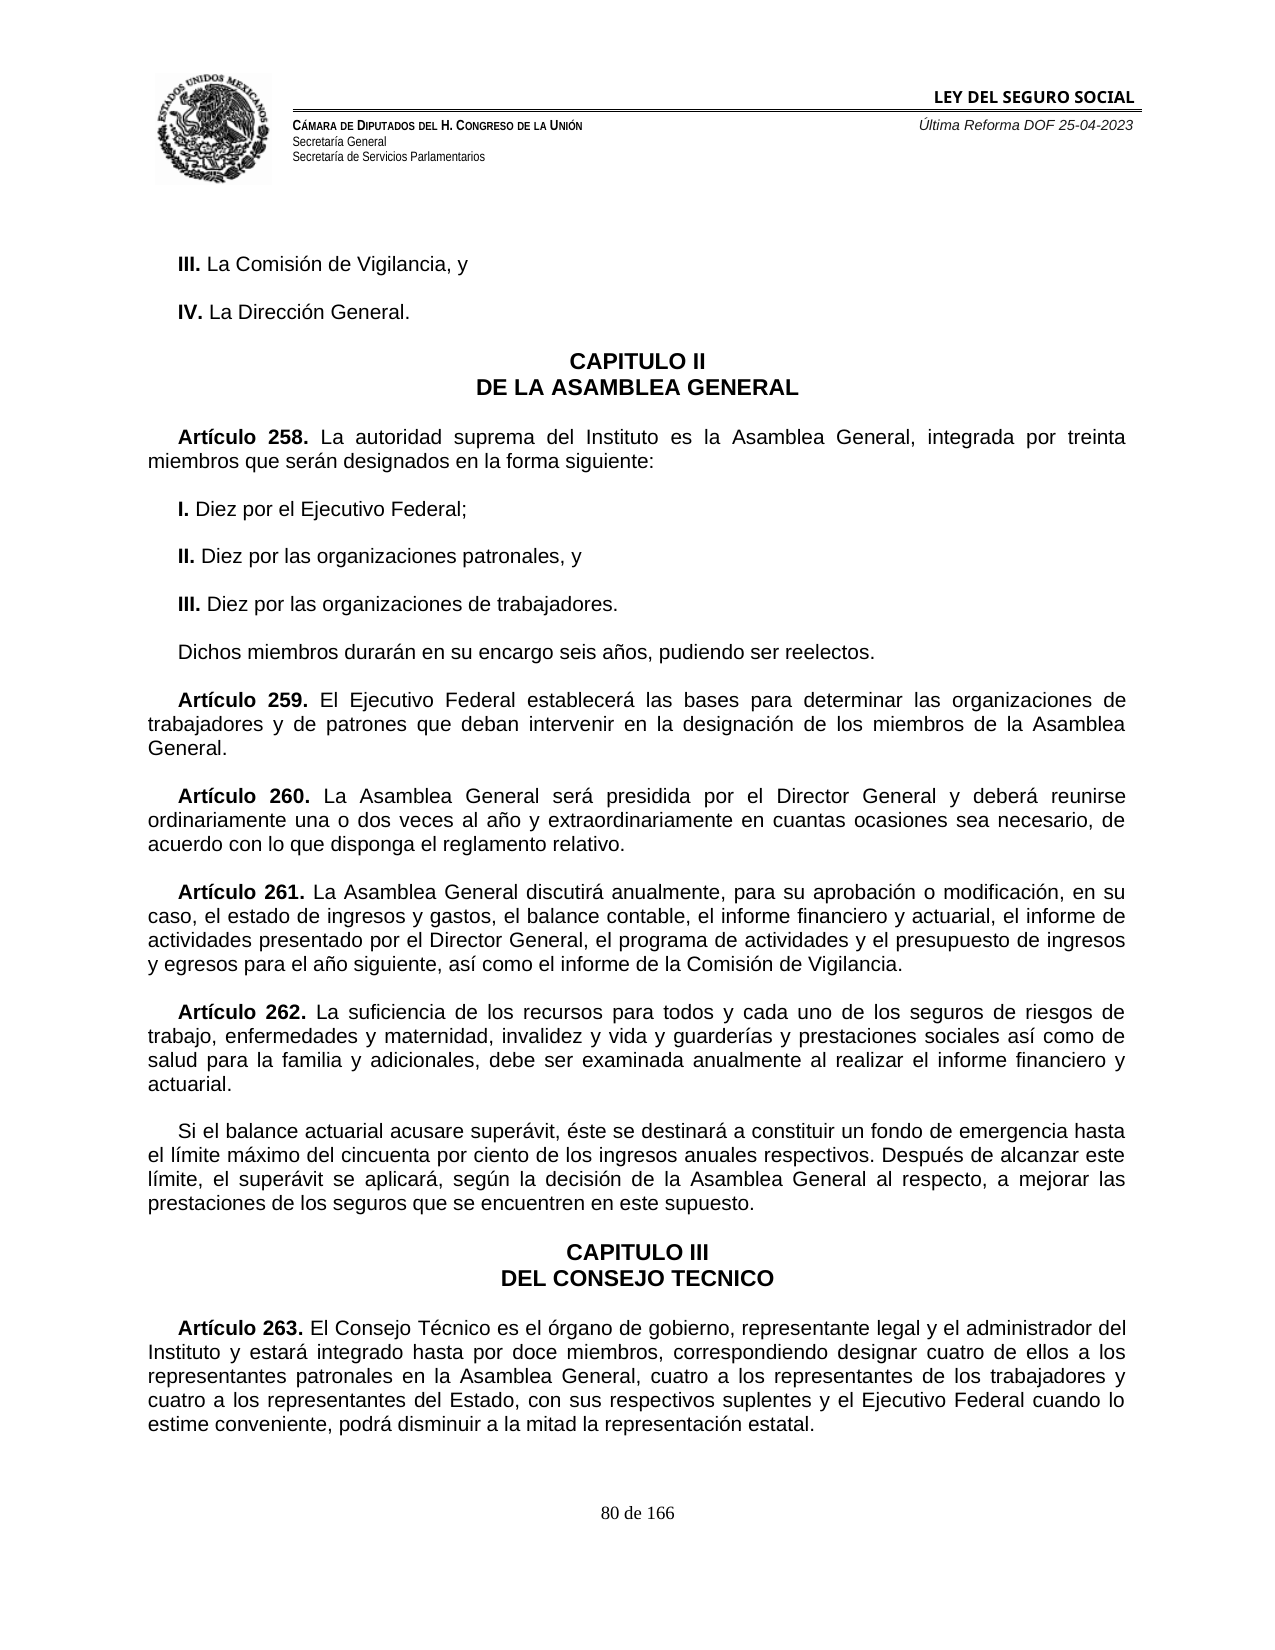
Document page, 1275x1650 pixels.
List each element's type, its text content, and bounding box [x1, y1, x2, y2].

text DEL CONSEJO TECNICO [148, 1265, 1127, 1292]
text CAPITULO III [148, 1239, 1127, 1265]
text Artículo 259. El Ejecutivo Federal establecerá las bases para determinar las organizaciones de trabajadores y de patrones que deban intervenir en la designación de los miembros de la Asamblea General. [148, 688, 1127, 760]
text Artículo 261. La Asamblea General discutirá anualmente, para su aprobación o modificación, en su caso, el estado de ingresos y gastos, el balance contable, el informe financiero y actuarial, el informe de actividades presentado por el Director General, el programa de actividades y el presupuesto de ingresos y egresos para el año siguiente, así como el informe de la Comisión de Vigilancia. [148, 880, 1127, 976]
text CAPITULO II [148, 348, 1127, 374]
text II. Diez por las organizaciones patronales, y [148, 544, 1127, 568]
text IV. La Dirección General. [148, 300, 1127, 324]
text Si el balance actuarial acusare superávit, éste se destinará a constituir un fondo de emergencia hasta el límite máximo del cincuenta por ciento de los ingresos anuales respectivos. Después de alcanzar este límite, el superávit se aplicará, según la decisión de la Asamblea General al respecto, a mejorar las prestaciones de los seguros que se encuentren en este supuesto. [148, 1119, 1127, 1215]
text Artículo 258. La autoridad suprema del Instituto es la Asamblea General, integrada por treinta miembros que serán designados en la forma siguiente: [148, 424, 1127, 472]
text Artículo 262. La suficiencia de los recursos para todos y cada uno de los seguros de riesgos de trabajo, enfermedades y maternidad, invalidez y vida y guarderías y prestaciones sociales así como de salud para la familia y adicionales, debe ser examinada anualmente al realizar el informe financiero y actuarial. [148, 999, 1127, 1095]
text Dichos miembros durarán en su encargo seis años, pudiendo ser reelectos. [148, 640, 1127, 664]
text I. Diez por el Ejecutivo Federal; [148, 496, 1127, 520]
text DE LA ASAMBLEA GENERAL [148, 374, 1127, 401]
text III. Diez por las organizaciones de trabajadores. [148, 592, 1127, 616]
text Artículo 263. El Consejo Técnico es el órgano de gobierno, representante legal y el administrador del Instituto y estará integrado hasta por doce miembros, correspondiendo designar cuatro de ellos a los representantes patronales en la Asamblea General, cuatro a los representantes de los trabajadores y cuatro a los representantes del Estado, con sus respectivos suplentes y el Ejecutivo Federal cuando lo estime conveniente, podrá disminuir a la mitad la representación estatal. [148, 1316, 1127, 1436]
text Artículo 260. La Asamblea General será presidida por el Director General y deberá reunirse ordinariamente una o dos veces al año y extraordinariamente en cuantas ocasiones sea necesario, de acuerdo con lo que disponga el reglamento relativo. [148, 784, 1127, 856]
text III. La Comisión de Vigilancia, y [148, 252, 1127, 276]
